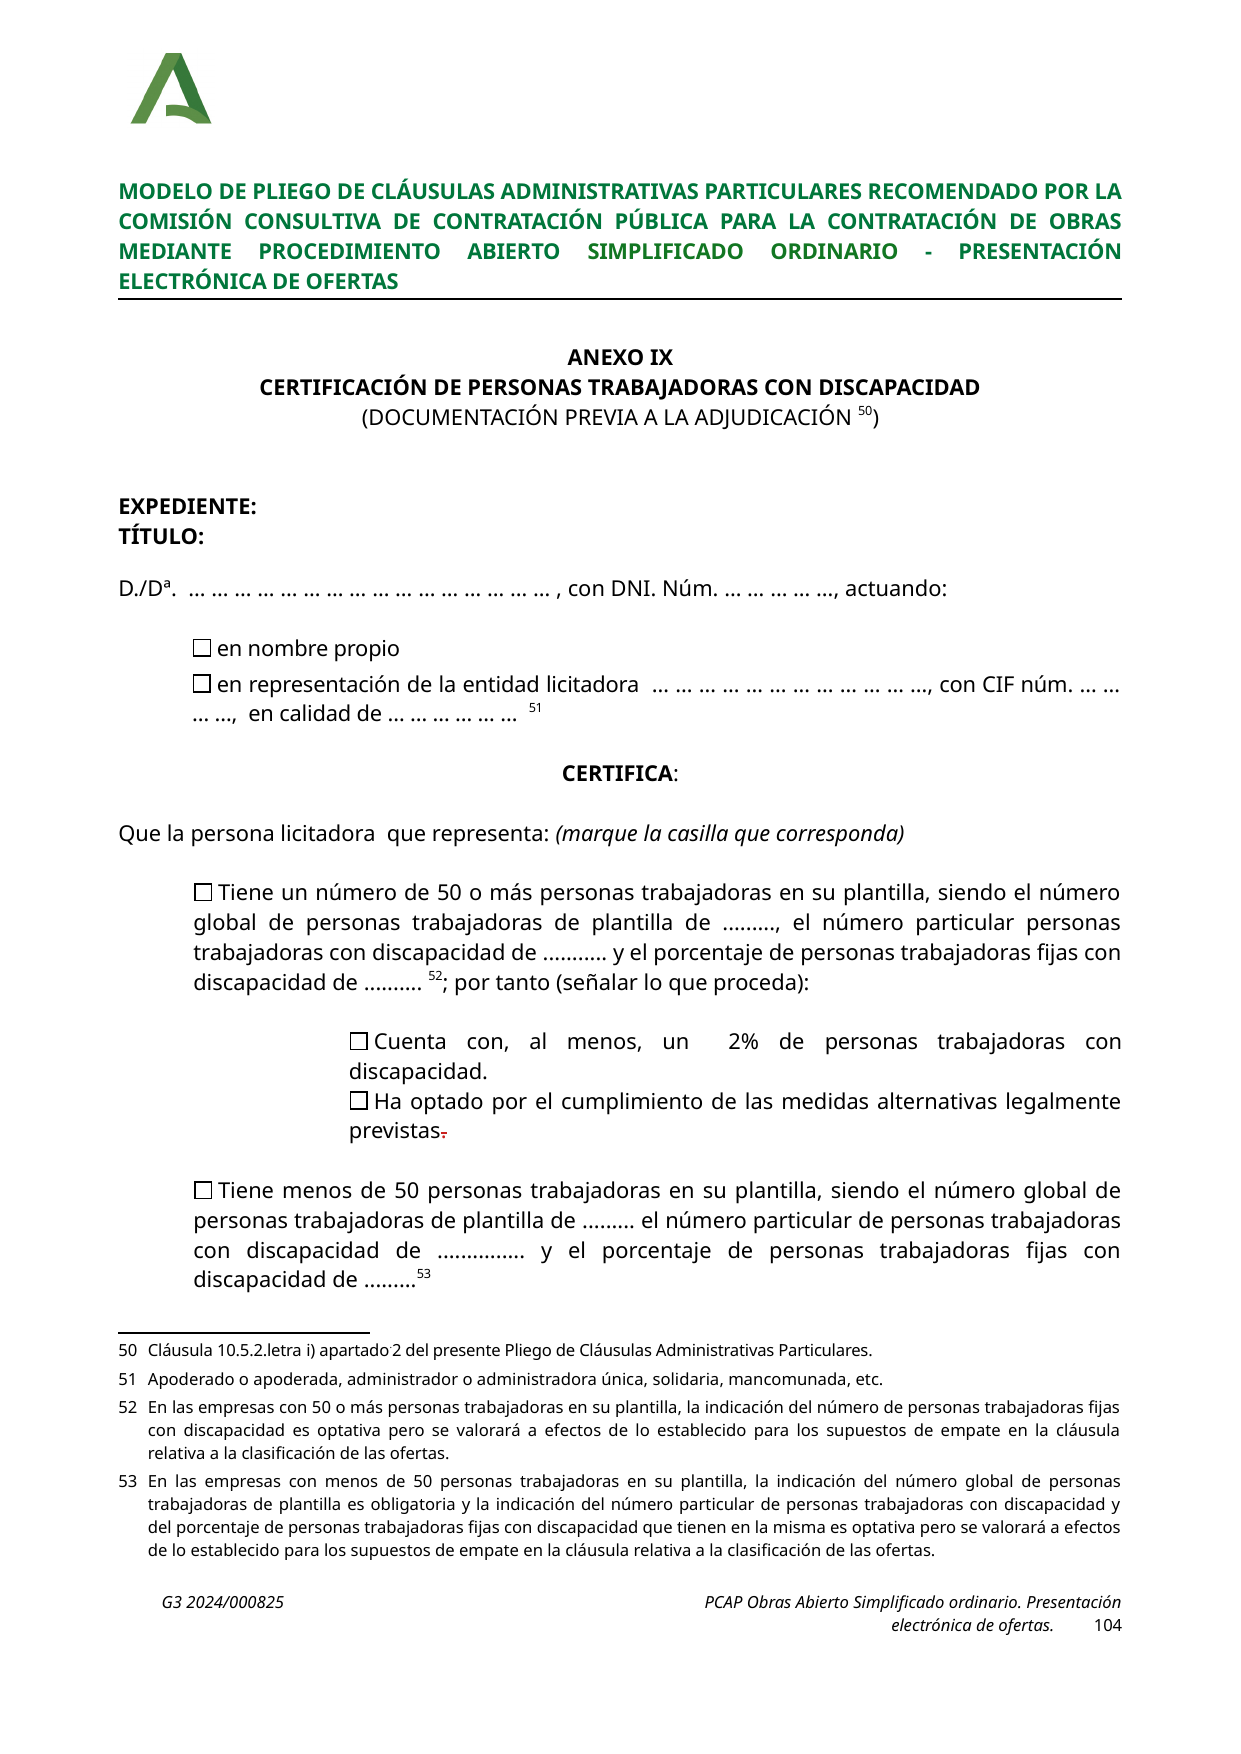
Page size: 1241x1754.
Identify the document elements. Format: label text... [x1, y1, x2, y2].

text Apoderado o apoderada, administrador o administradora única, solidaria, mancomunada, etc. [118, 1367, 1122, 1390]
text (DOCUMENTACIÓN PREVIA A LA ADJUDICACIÓN ) [118, 402, 1122, 431]
text MODELO DE PLIEGO DE CLÁUSULAS ADMINISTRATIVAS PARTICULARES RECOMENDADO POR LA COMISIÓN CONSULTIVA DE CONTRATACIÓN PÚBLICA PARA LA CONTRATACIÓN DE OBRAS MEDIANTE PROCEDIMIENTO ABIERTO SIMPLIFICADO ORDINARIO - PRESENTACIÓN ELECTRÓNICA DE OFERTAS [118, 176, 1122, 298]
list Ha optado por el cumplimiento de las medidas alternativas legalmente previstas. [311, 1086, 1122, 1145]
text CERTIFICA: [118, 758, 1122, 788]
text en representación de la entidad licitadora … … … … … … … … … … … …, con CIF núm. … … … …, en calidad de … … … … … … [192, 669, 1122, 728]
text EXPEDIENTE: [118, 491, 1122, 521]
text Que la persona licitadora que representa: (marque la casilla que corresponda) [118, 818, 1122, 847]
list En las empresas con 50 o más personas trabajadoras en su plantilla, la indicación del número de personas trabajadoras fijas con discapacidad es optativa pero se valorará a efectos de lo establecido para los supuestos de empate en la cláusula relativa a la clasificación de las ofertas. [118, 1396, 1122, 1464]
text CERTIFICACIÓN DE PERSONAS TRABAJADORAS CON DISCAPACIDAD [118, 372, 1122, 402]
list En las empresas con menos de 50 personas trabajadoras en su plantilla, la indicación del número global de personas trabajadoras de plantilla es obligatoria y la indicación del número particular de personas trabajadoras con discapacidad y del porcentaje de personas trabajadoras fijas con discapacidad que tienen en la misma es optativa pero se valorará a efectos de lo establecido para los supuestos de empate en la cláusula relativa a la clasificación de las ofertas. [118, 1470, 1122, 1561]
text ANEXO IX [118, 342, 1122, 372]
list Tiene menos de 50 personas trabajadoras en su plantilla, siendo el número global de personas trabajadoras de plantilla de ......... el número particular de personas trabajadoras con discapacidad de ............... y el porcentaje de personas trabajadoras fijas con discapacidad de ......... [156, 1175, 1122, 1294]
list Cuenta con, al menos, un 2% de personas trabajadoras con discapacidad. [311, 1026, 1122, 1086]
list Tiene un número de 50 o más personas trabajadoras en su plantilla, siendo el número global de personas trabajadoras de plantilla de ........., el número particular personas trabajadoras con discapacidad de ........... y el porcentaje de personas trabajadoras fijas con discapacidad de .......... ; por tanto (señalar lo que proceda): [156, 877, 1122, 996]
text D./Dª. … … … … … … … … … … … … … … … … , con DNI. Núm. … … … … …, actuando: [118, 573, 1122, 603]
text en nombre propio [192, 633, 1122, 663]
text Cláusula 10.5.2.letra i) apartado.2 del presente Pliego de Cláusulas Administrativas Particulares. [118, 1339, 1122, 1361]
text TÍTULO: [118, 521, 1122, 551]
picture [127, 48, 216, 128]
